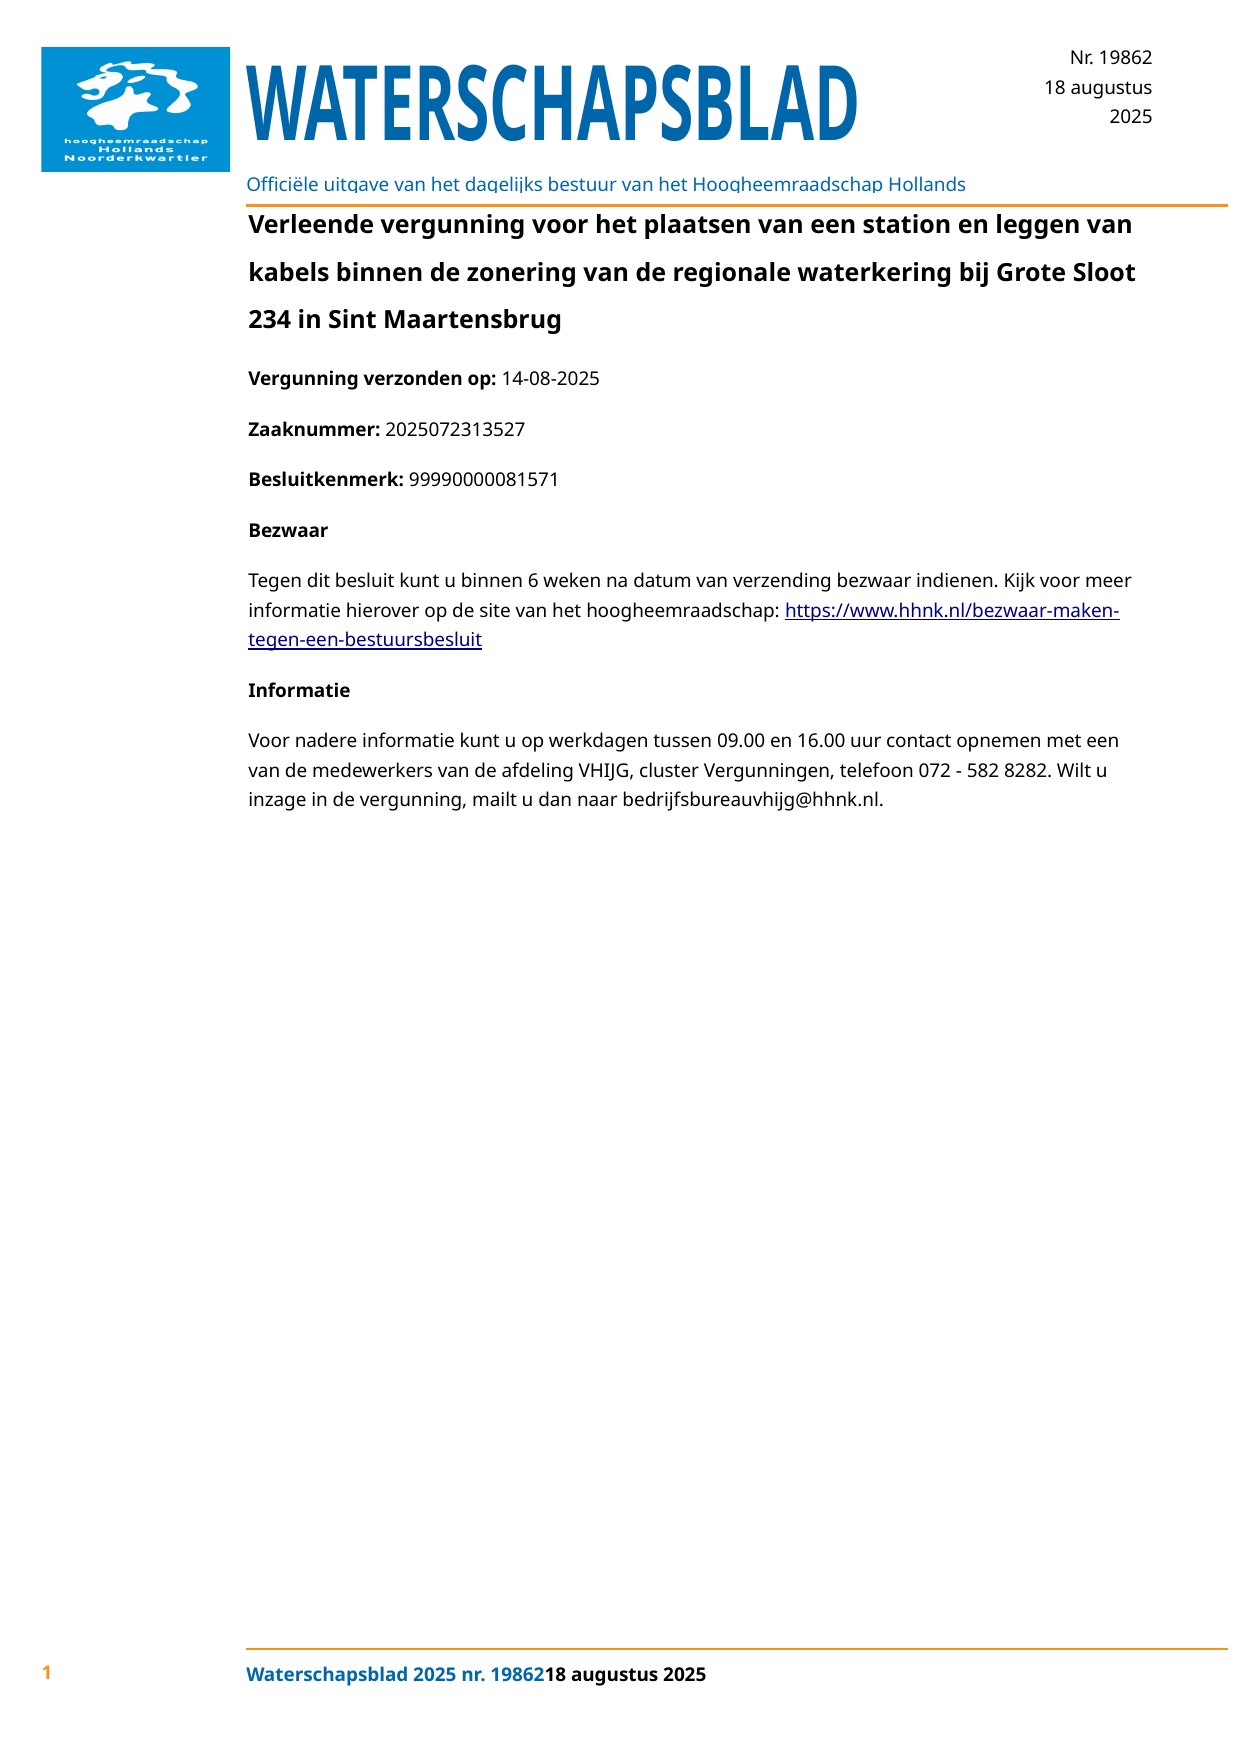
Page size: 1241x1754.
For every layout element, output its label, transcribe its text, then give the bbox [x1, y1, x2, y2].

text Vergunning verzonden op: 14-08-2025 [248, 366, 1152, 391]
text Bezwaar [248, 517, 1152, 542]
picture [129, 76, 144, 82]
text Voor nadere informatie kunt u op werkdagen tussen 09.00 en 16.00 uur contact opnemen met een van de medewerkers van de afdeling VHIJG, cluster Vergunningen, telefoon 072 - 582 8282. Wilt u inzage in de vergunning, mailt u dan naar bedrijfsbureauvhijg@hhnk.nl. [248, 727, 1152, 812]
text Informatie [248, 677, 1152, 702]
picture [78, 64, 122, 99]
text Tegen dit besluit kunt u binnen 6 weken na datum van verzending bezwaar indienen. Kijk voor meer informatie hierover op de site van het hoogheemraadschap: https://www.hhnk.nl/bezwaar-maken-tegen-een-bestuursbesluit [248, 567, 1152, 652]
text Verleende vergunning voor het plaatsen van een station en leggen van kabels binnen de zonering van de regionale waterkering bij Grote Sloot 234 in Sint Maartensbrug [248, 207, 1152, 336]
text Zaaknummer: 2025072313527 [248, 416, 1152, 442]
picture [118, 62, 197, 112]
text Besluitkenmerk: 99990000081571 [248, 466, 1152, 492]
picture [88, 87, 157, 130]
